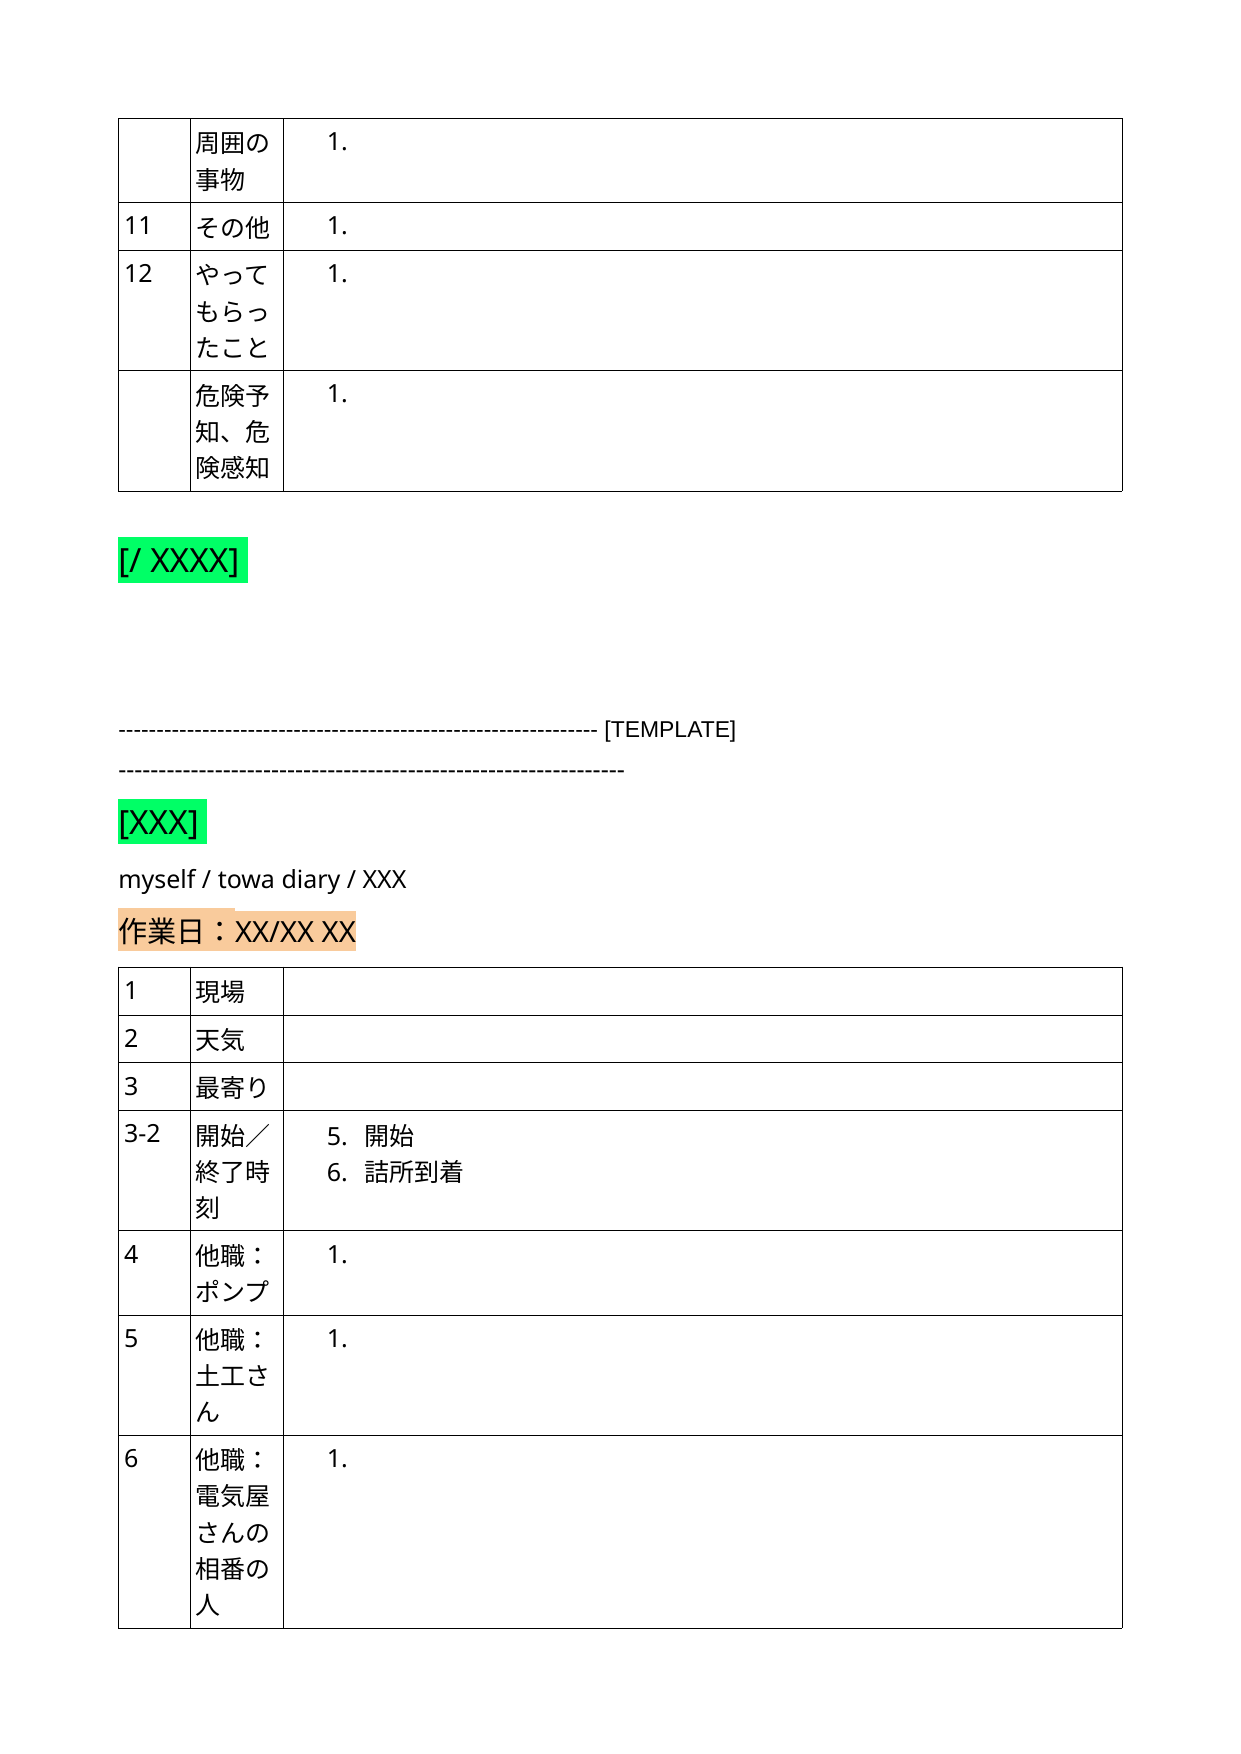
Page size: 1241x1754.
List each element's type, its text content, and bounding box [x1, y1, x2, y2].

table_cell 他職：土工さん [191, 1316, 283, 1435]
table_cell [284, 1436, 1122, 1628]
table_cell 11 [119, 203, 190, 250]
table_cell その他 [191, 203, 283, 250]
table_cell 2 [119, 1016, 190, 1062]
text [XXX] [118, 799, 1122, 844]
table_cell やってもらったこと [191, 251, 283, 370]
table_header 現場 [191, 968, 283, 1014]
text --------------------------------------------------------------- [TEMPLATE] [118, 716, 1122, 742]
table_cell 周囲の事物 [191, 119, 283, 202]
table_cell 3-2 [119, 1111, 190, 1230]
table_cell 開始 詰所到着 [284, 1111, 1122, 1230]
table_cell [284, 1063, 1122, 1110]
table_cell 12 [119, 251, 190, 370]
table_cell [284, 251, 1122, 370]
table_cell [284, 371, 1122, 491]
table_cell 4 [119, 1231, 190, 1314]
text 作業日：XX/XX XX [118, 908, 1122, 951]
table_header 1 [119, 968, 190, 1014]
table_cell [284, 119, 1122, 202]
table_cell 危険予知、危険感知 [191, 371, 283, 491]
text myself / towa diary / XXX [118, 862, 1122, 896]
table_cell [284, 203, 1122, 250]
table_cell [284, 1016, 1122, 1062]
table_cell 開始／終了時刻 [191, 1111, 283, 1230]
table_cell [284, 1316, 1122, 1435]
table_cell 最寄り [191, 1063, 283, 1110]
table_cell 天気 [191, 1016, 283, 1062]
table_cell 5 [119, 1316, 190, 1435]
table_cell 他職：ポンプ [191, 1231, 283, 1314]
table_header [284, 968, 1122, 1014]
text [/ XXXX] [118, 537, 1122, 583]
table_cell [119, 119, 190, 202]
table_cell 他職：電気屋さんの相番の人 [191, 1436, 283, 1628]
table_cell [119, 371, 190, 491]
table_cell 6 [119, 1436, 190, 1628]
text --------------------------------------------------------------- [118, 752, 1122, 786]
table_cell [284, 1231, 1122, 1314]
table_cell 3 [119, 1063, 190, 1110]
